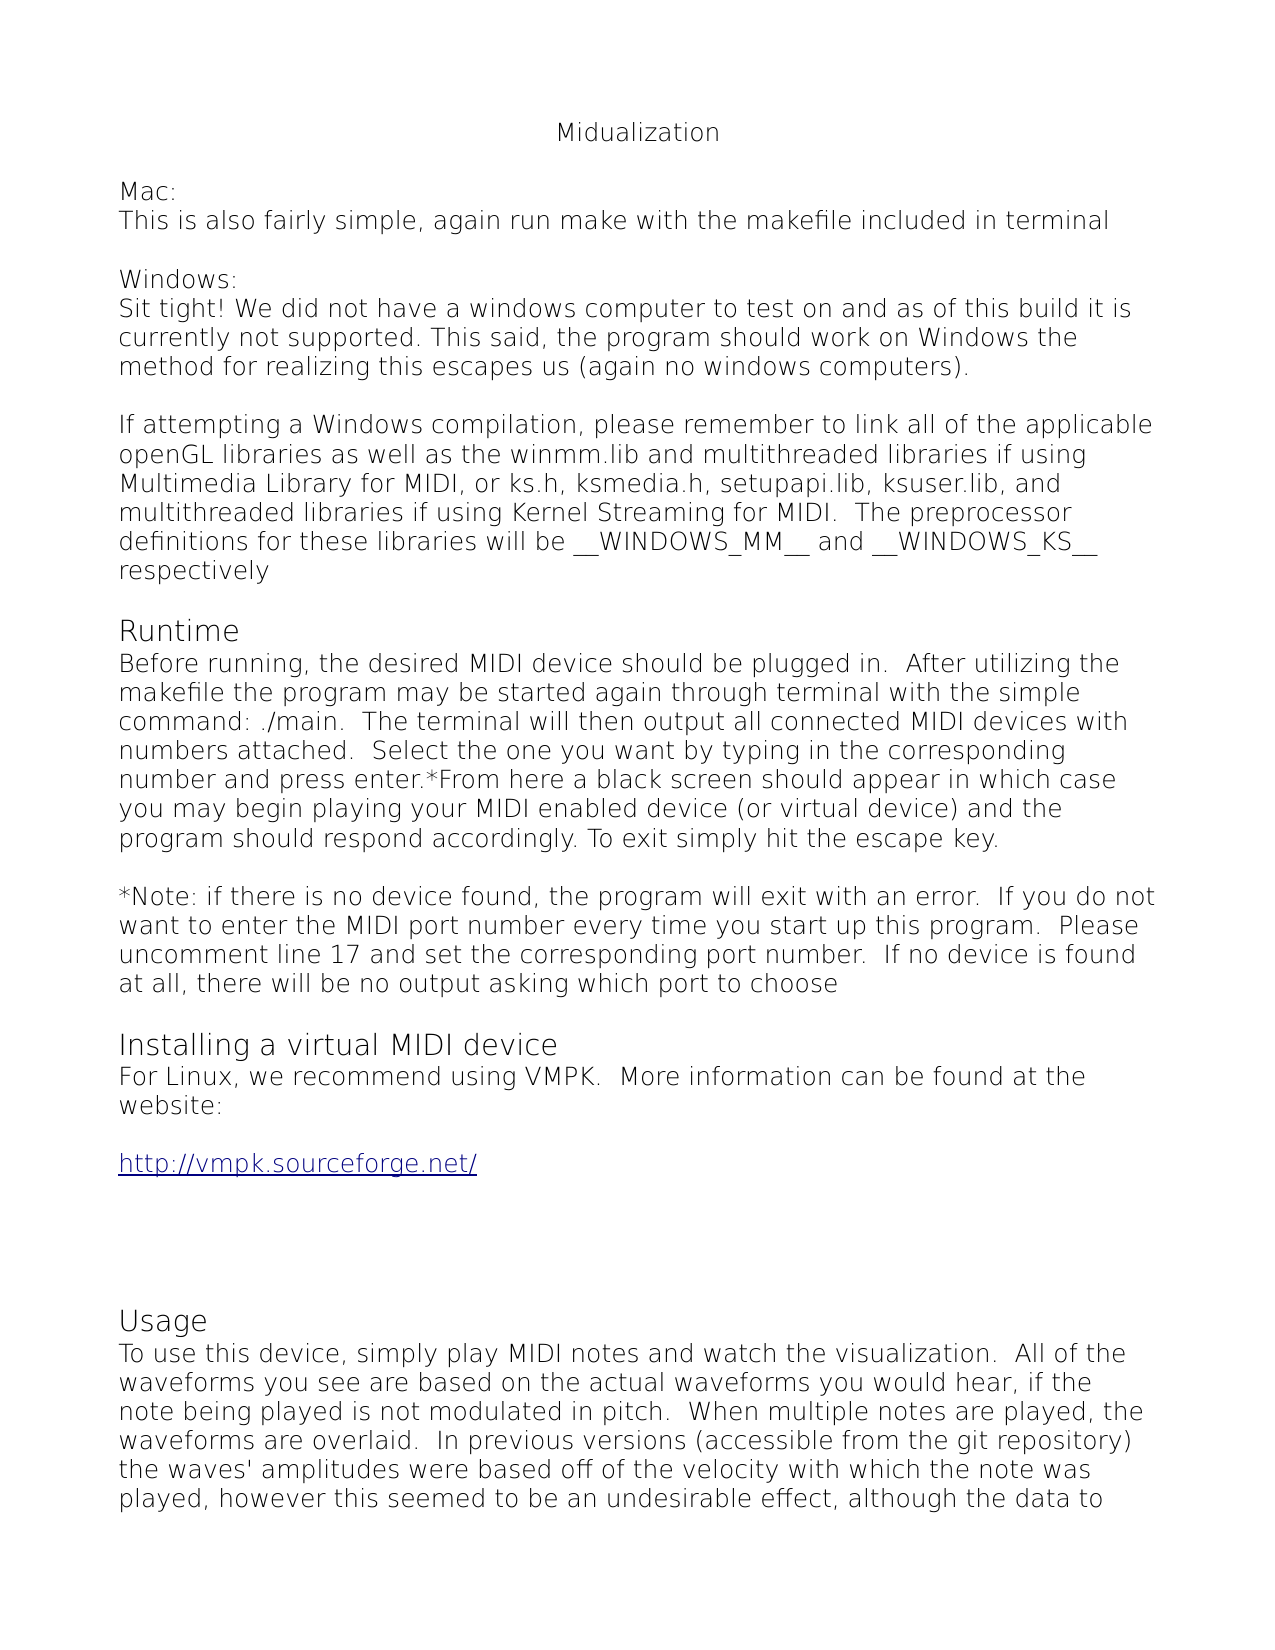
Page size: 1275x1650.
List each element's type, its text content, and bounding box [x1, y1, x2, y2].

text Before running, the desired MIDI device should be plugged in. After utilizing the makefile the program may be started again through terminal with the simple command: ./main. The terminal will then output all connected MIDI devices with numbers attached. Select the one you want by typing in the corresponding number and press enter.*From here a black screen should appear in which case you may begin playing your MIDI enabled device (or virtual device) and the program should respond accordingly. To exit simply hit the escape key. [118, 649, 1157, 853]
text Sit tight! We did not have a windows computer to test on and as of this build it is currently not supported. This said, the program should work on Windows the method for realizing this escapes us (again no windows computers). [118, 294, 1157, 381]
text *Note: if there is no device found, the program will exit with an error. If you do not want to enter the MIDI port number every time you start up this program. Please uncomment line 17 and set the corresponding port number. If no device is found at all, there will be no output asking which port to choose [118, 882, 1157, 999]
text For Linux, we recommend using VMPK. More information can be found at the website: [118, 1062, 1157, 1120]
text Windows: [118, 265, 1157, 294]
text Usage [118, 1305, 1157, 1339]
text If attempting a Windows compilation, please remember to link all of the applicable openGL libraries as well as the winmm.lib and multithreaded libraries if using Multimedia Library for MIDI, or ks.h, ksmedia.h, setupapi.lib, ksuser.lib, and multithreaded libraries if using Kernel Streaming for MIDI. The preprocessor definitions for these libraries will be __WINDOWS_MM__ and __WINDOWS_KS__ respectively [118, 411, 1157, 586]
text Mac: [118, 177, 1157, 206]
text Runtime [118, 615, 1157, 649]
text http://vmpk.sourceforge.net/ [118, 1149, 1157, 1178]
text To use this device, simply play MIDI notes and watch the visualization. All of the waveforms you see are based on the actual waveforms you would hear, if the note being played is not modulated in pitch. When multiple notes are played, the waveforms are overlaid. In previous versions (accessible from the git repository) the waves' amplitudes were based off of the velocity with which the note was played, however this seemed to be an undesirable effect, although the data to [118, 1339, 1157, 1514]
text This is also fairly simple, again run make with the makefile included in terminal [118, 206, 1157, 236]
text Installing a virtual MIDI device [118, 1028, 1157, 1062]
